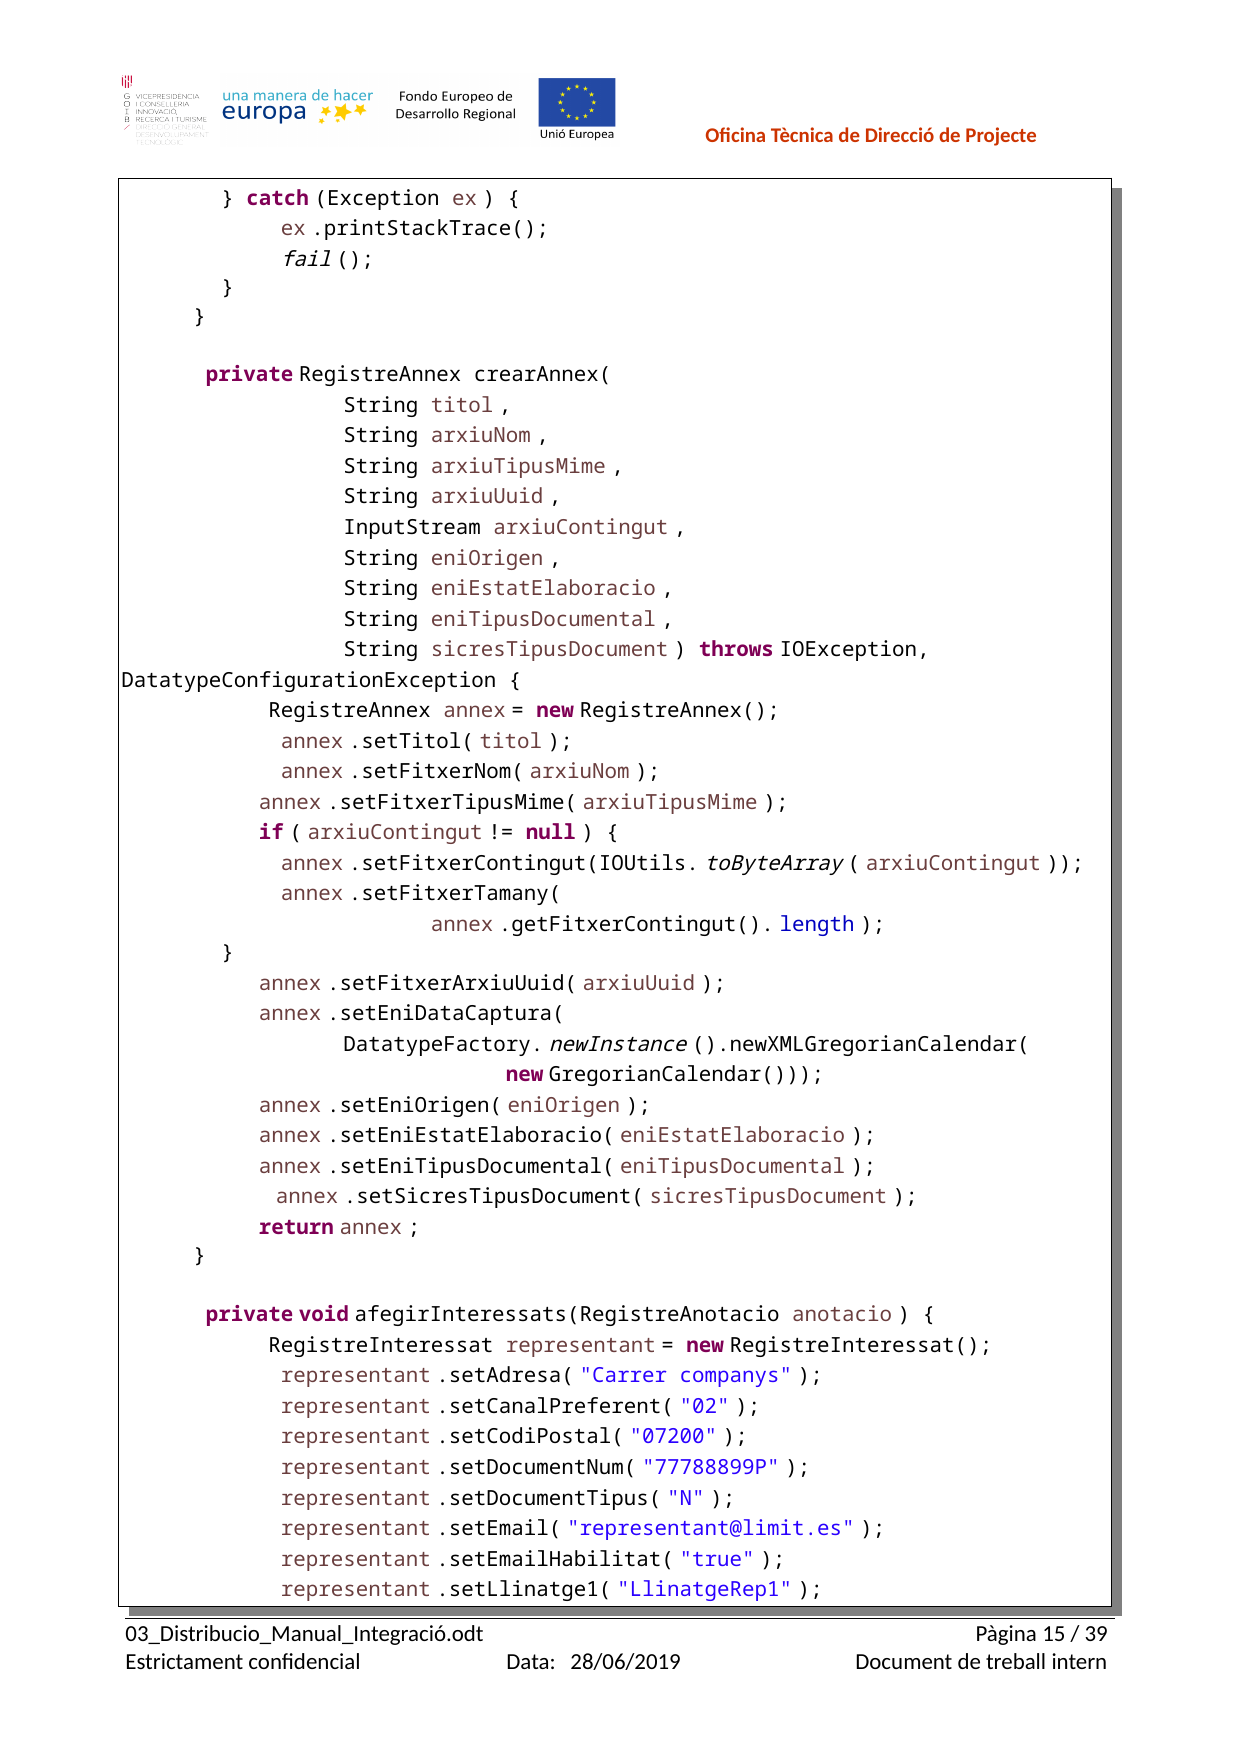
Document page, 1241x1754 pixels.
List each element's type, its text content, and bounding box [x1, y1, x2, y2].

text annex .setSicresTipusDocument( sicresTipusDocument ); [119, 1177, 1111, 1207]
text DatatypeFactory. newInstance ().newXMLGregorianCalendar( [119, 1024, 1111, 1054]
text representant .setEmailHabilitat( "true" ); [119, 1539, 1111, 1569]
text String arxiuNom , [119, 416, 1111, 446]
text } [119, 298, 1111, 329]
text representant .setLlinatge1( "LlinatgeRep1" ); [119, 1569, 1111, 1606]
text annex .setEniEstatElaboracio( eniEstatElaboracio ); [119, 1116, 1111, 1146]
text annex .setFitxerTamany( [119, 873, 1111, 904]
text annex .setEniTipusDocumental( eniTipusDocumental ); [119, 1146, 1111, 1177]
text representant .setEmail( "representant@limit.es" ); [119, 1508, 1111, 1539]
text String arxiuUuid , [119, 477, 1111, 507]
text annex .setFitxerContingut(IOUtils. toByteArray ( arxiuContingut )); [119, 843, 1111, 873]
text if ( arxiuContingut != null ) { [119, 812, 1111, 843]
text } catch (Exception ex ) { [119, 179, 1111, 208]
text annex .setFitxerArxiuUuid( arxiuUuid ); [119, 963, 1111, 993]
text representant .setCodiPostal( "07200" ); [119, 1417, 1111, 1447]
text String arxiuTipusMime , [119, 446, 1111, 477]
text new GregorianCalendar())); [119, 1054, 1111, 1085]
text annex .getFitxerContingut(). length ); [119, 904, 1111, 934]
text String eniTipusDocumental , [119, 599, 1111, 629]
text annex .setEniDataCaptura( [119, 993, 1111, 1024]
text String sicresTipusDocument ) throws IOException, DatatypeConfigurationException { [119, 629, 1111, 690]
text } [119, 934, 1111, 963]
text private void afegirInteressats(RegistreAnotacio anotacio ) { [119, 1294, 1111, 1325]
text representant .setCanalPreferent( "02" ); [119, 1386, 1111, 1417]
text RegistreInteressat representant = new RegistreInteressat(); [119, 1325, 1111, 1356]
text RegistreAnnex annex = new RegistreAnnex(); [119, 690, 1111, 721]
text ex .printStackTrace(); [119, 208, 1111, 239]
text representant .setAdresa( "Carrer companys" ); [119, 1356, 1111, 1386]
text annex .setEniOrigen( eniOrigen ); [119, 1085, 1111, 1116]
text annex .setFitxerTipusMime( arxiuTipusMime ); [119, 782, 1111, 812]
text return annex ; [119, 1207, 1111, 1238]
text annex .setTitol( titol ); [119, 721, 1111, 751]
text String eniOrigen , [119, 538, 1111, 568]
text representant .setDocumentTipus( "N" ); [119, 1478, 1111, 1508]
text } [119, 1238, 1111, 1269]
text annex .setFitxerNom( arxiuNom ); [119, 751, 1111, 782]
picture [219, 73, 621, 147]
text representant .setDocumentNum( "77788899P" ); [119, 1447, 1111, 1478]
text private RegistreAnnex crearAnnex( [119, 354, 1111, 385]
text String titol , [119, 385, 1111, 416]
picture [118, 73, 213, 147]
text InputStream arxiuContingut , [119, 507, 1111, 538]
text fail (); [119, 239, 1111, 269]
text String eniEstatElaboracio , [119, 568, 1111, 599]
text } [119, 269, 1111, 298]
